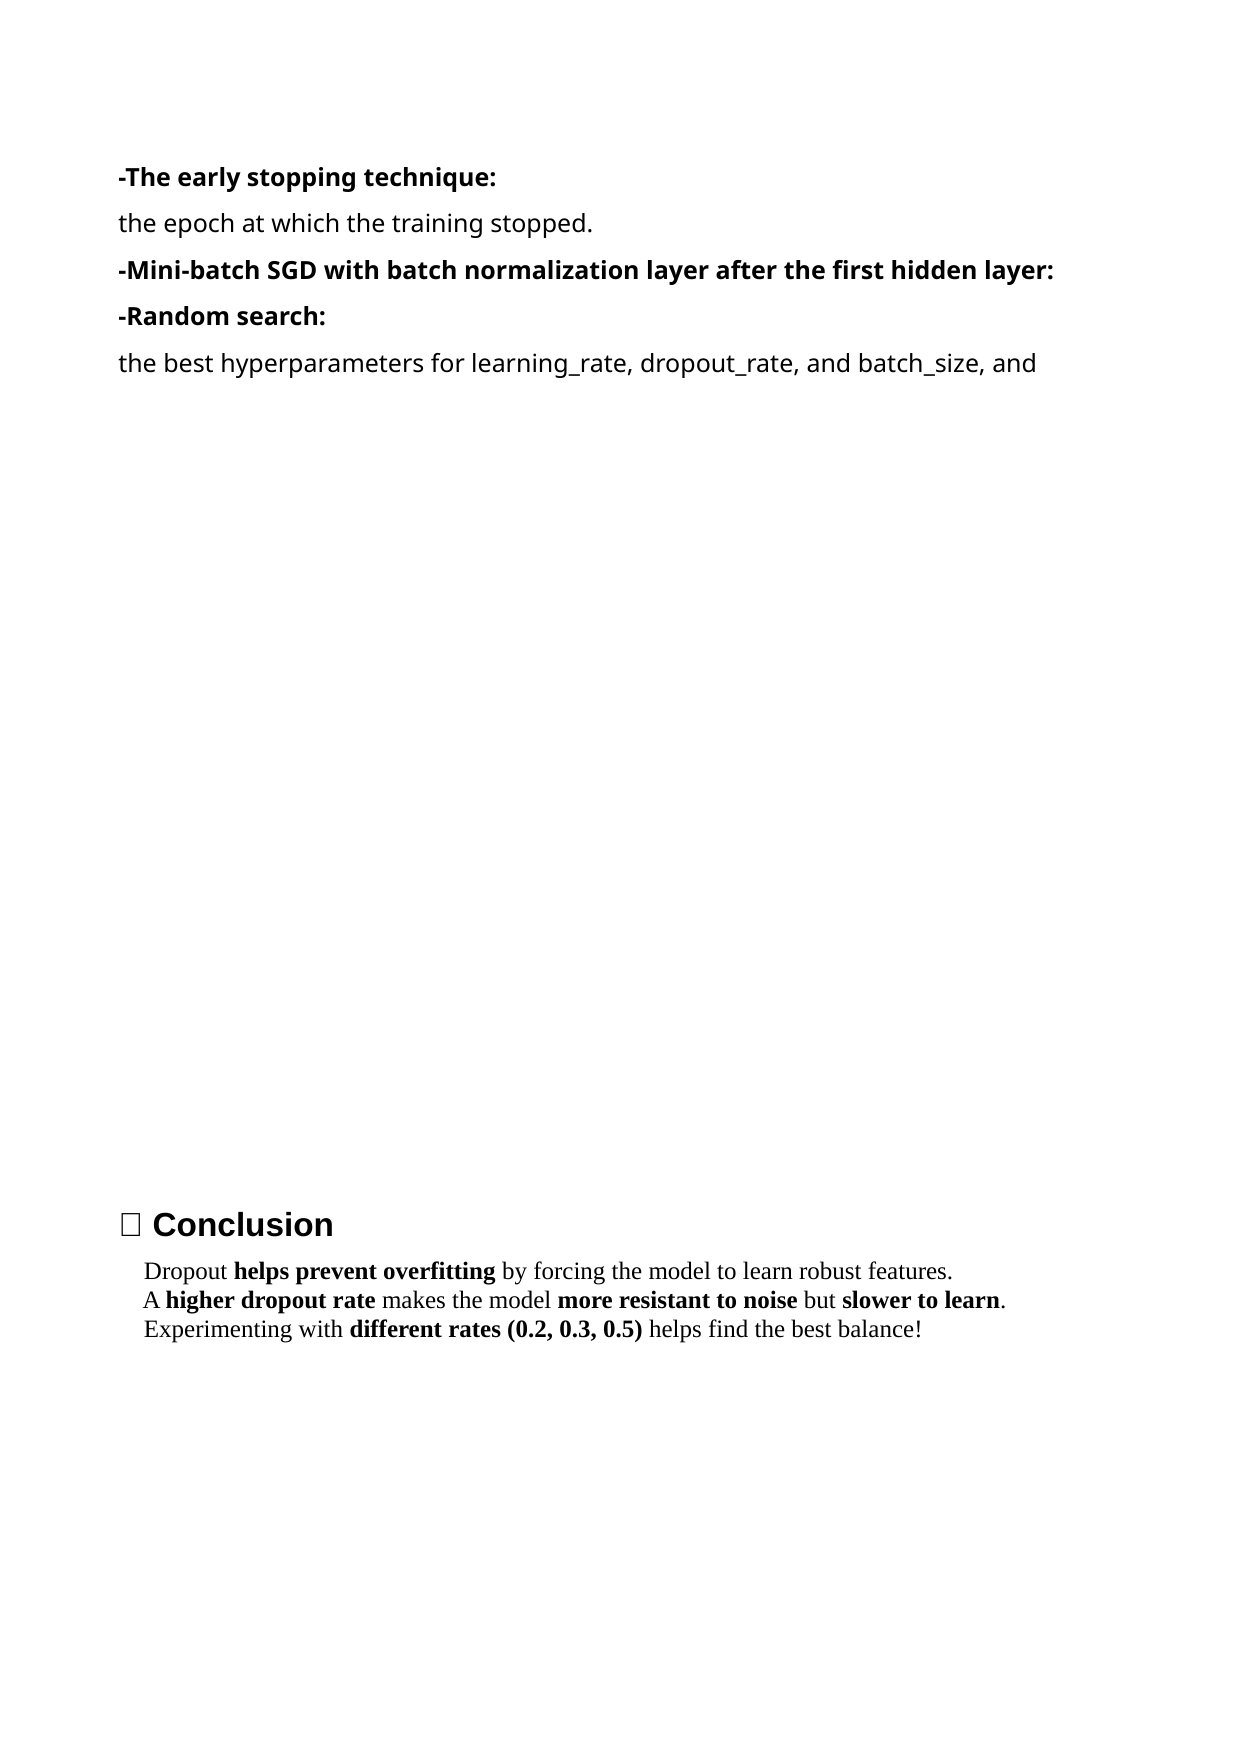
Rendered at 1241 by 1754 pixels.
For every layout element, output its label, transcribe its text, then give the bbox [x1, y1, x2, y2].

text -Mini-batch SGD with batch normalization layer after the first hidden layer: [118, 252, 1122, 287]
subtitle 📝 Conclusion [118, 1205, 1122, 1244]
text -The early stopping technique: [118, 159, 1122, 193]
text the best hyperparameters for learning_rate, dropout_rate, and batch_size, and [118, 346, 1122, 380]
text -Random search: [118, 299, 1122, 333]
text 🔹 Dropout helps prevent overfitting by forcing the model to learn robust features. 🔹 A higher dropout rate makes the model more resistant to noise but slower to learn. 🔹 Experimenting with different rates (0.2, 0.3, 0.5) helps find the best balance! 🚀 [118, 1256, 1122, 1343]
text the epoch at which the training stopped. [118, 206, 1122, 240]
